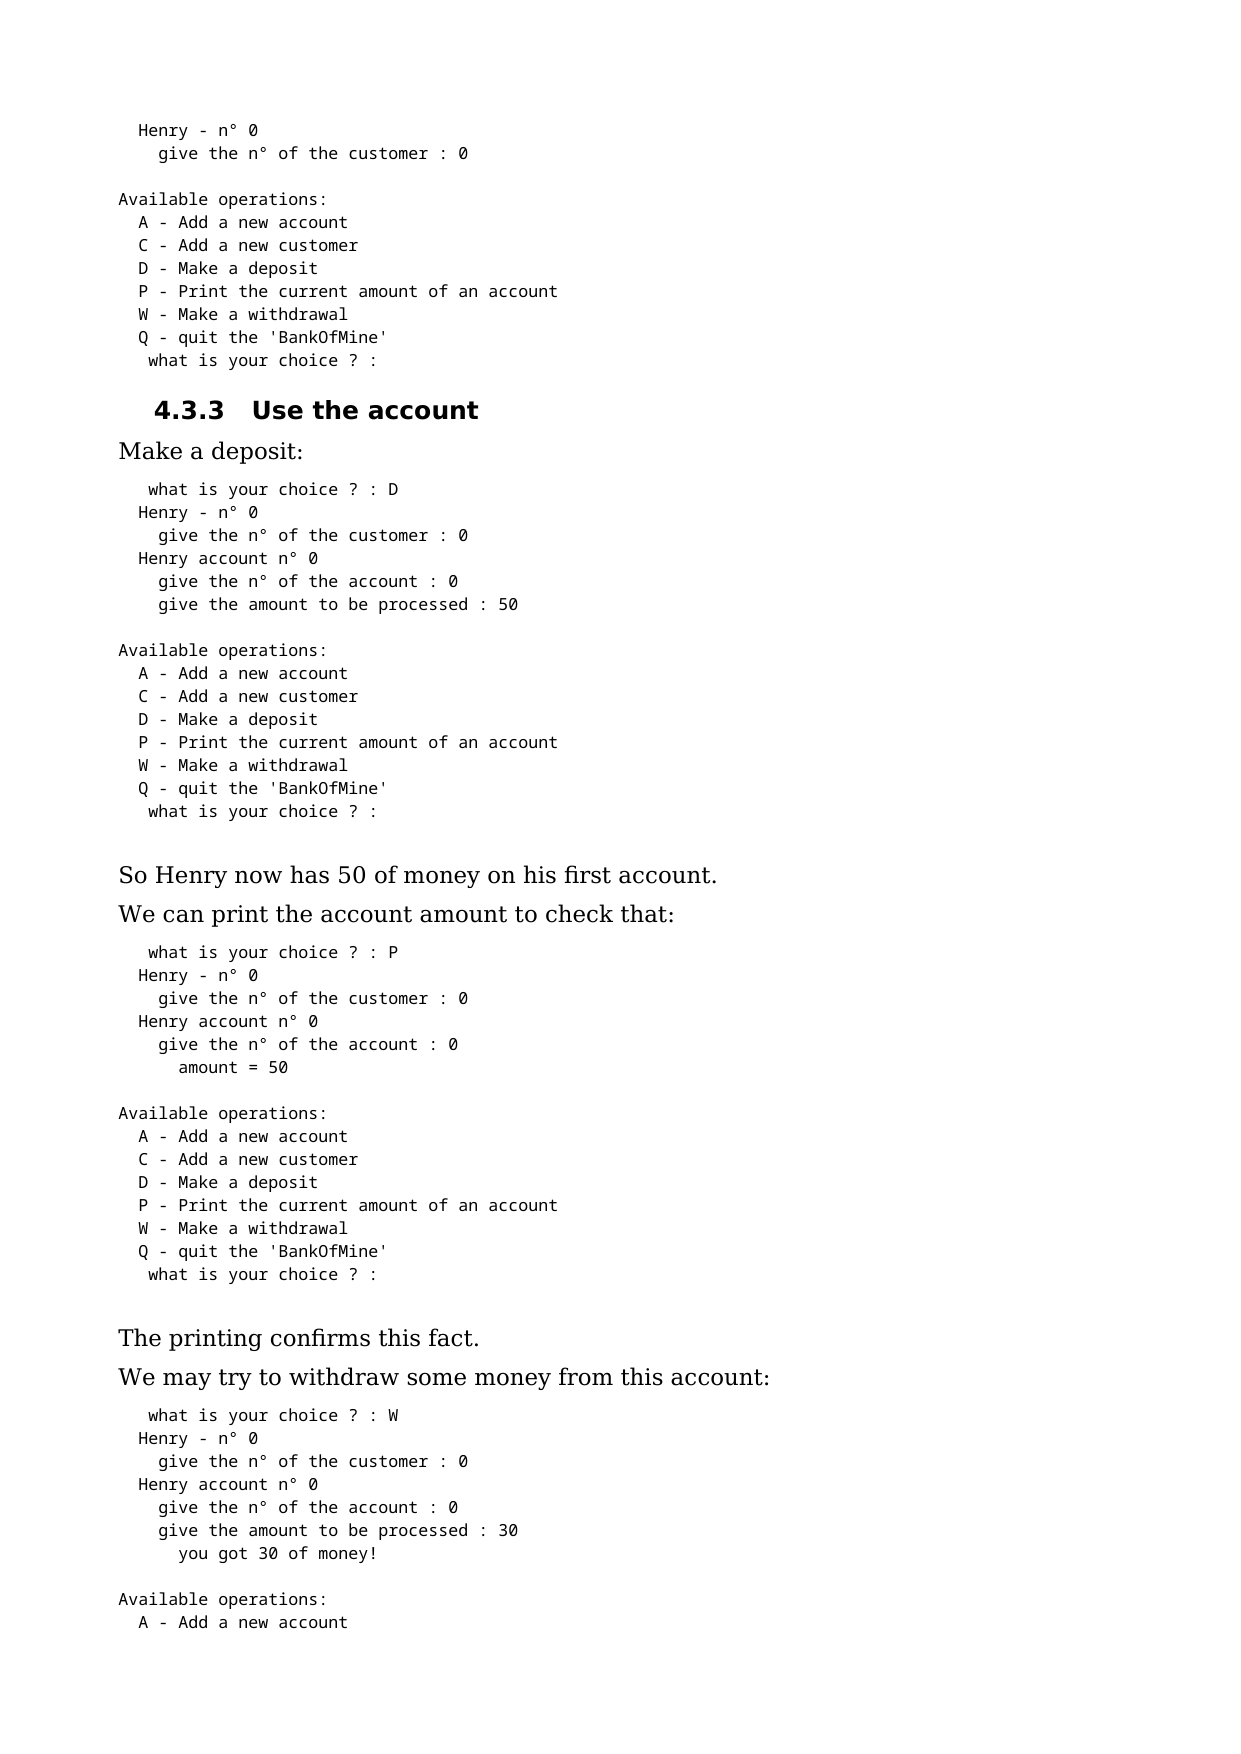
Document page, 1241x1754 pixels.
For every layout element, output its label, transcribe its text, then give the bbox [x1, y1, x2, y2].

text what is your choice ? : W [118, 1404, 1122, 1427]
text what is your choice ? : [118, 800, 1122, 823]
text Available operations: [118, 638, 1122, 662]
text give the n° of the customer : 0 [118, 141, 1122, 164]
text Available operations: [118, 1102, 1122, 1125]
text P - Print the current amount of an account [118, 1194, 1122, 1217]
text W - Make a withdrawal [118, 302, 1122, 325]
text give the amount to be processed : 50 [118, 592, 1122, 616]
text P - Print the current amount of an account [118, 731, 1122, 754]
text A - Add a new account [118, 1611, 1122, 1634]
text Henry account n° 0 [118, 546, 1122, 569]
text Q - quit the 'BankOfMine' [118, 1240, 1122, 1263]
text Make a deposit: [118, 438, 1122, 465]
text D - Make a deposit [118, 256, 1122, 279]
text give the n° of the customer : 0 [118, 987, 1122, 1009]
text Henry account n° 0 [118, 1009, 1122, 1033]
text W - Make a withdrawal [118, 1217, 1122, 1240]
text C - Add a new customer [118, 1148, 1122, 1171]
text So Henry now has 50 of money on his first account. [118, 862, 1122, 889]
text The printing confirms this fact. [118, 1325, 1122, 1352]
text amount = 50 [118, 1056, 1122, 1079]
text give the amount to be processed : 30 [118, 1519, 1122, 1542]
text Henry - n° 0 [118, 118, 1122, 141]
text Henry account n° 0 [118, 1473, 1122, 1496]
text give the n° of the customer : 0 [118, 523, 1122, 546]
text you got 30 of money! [118, 1542, 1122, 1565]
text give the n° of the account : 0 [118, 1033, 1122, 1056]
text We can print the account amount to check that: [118, 901, 1122, 928]
subtitle Use the account [153, 396, 1122, 426]
text Henry - n° 0 [118, 1427, 1122, 1450]
text Available operations: [118, 187, 1122, 210]
text C - Add a new customer [118, 684, 1122, 708]
text We may try to withdraw some money from this account: [118, 1364, 1122, 1391]
text A - Add a new account [118, 1125, 1122, 1148]
text Henry - n° 0 [118, 963, 1122, 987]
text give the n° of the customer : 0 [118, 1450, 1122, 1473]
text Henry - n° 0 [118, 500, 1122, 523]
text what is your choice ? : [118, 348, 1122, 371]
text what is your choice ? : P [118, 941, 1122, 963]
text give the n° of the account : 0 [118, 1496, 1122, 1519]
text Q - quit the 'BankOfMine' [118, 325, 1122, 348]
text give the n° of the account : 0 [118, 569, 1122, 592]
text D - Make a deposit [118, 708, 1122, 731]
text A - Add a new account [118, 662, 1122, 684]
text P - Print the current amount of an account [118, 279, 1122, 302]
text what is your choice ? : D [118, 477, 1122, 500]
text W - Make a withdrawal [118, 754, 1122, 777]
text D - Make a deposit [118, 1171, 1122, 1194]
text Q - quit the 'BankOfMine' [118, 777, 1122, 800]
text Available operations: [118, 1588, 1122, 1611]
text what is your choice ? : [118, 1263, 1122, 1286]
text A - Add a new account [118, 210, 1122, 233]
text C - Add a new customer [118, 233, 1122, 256]
